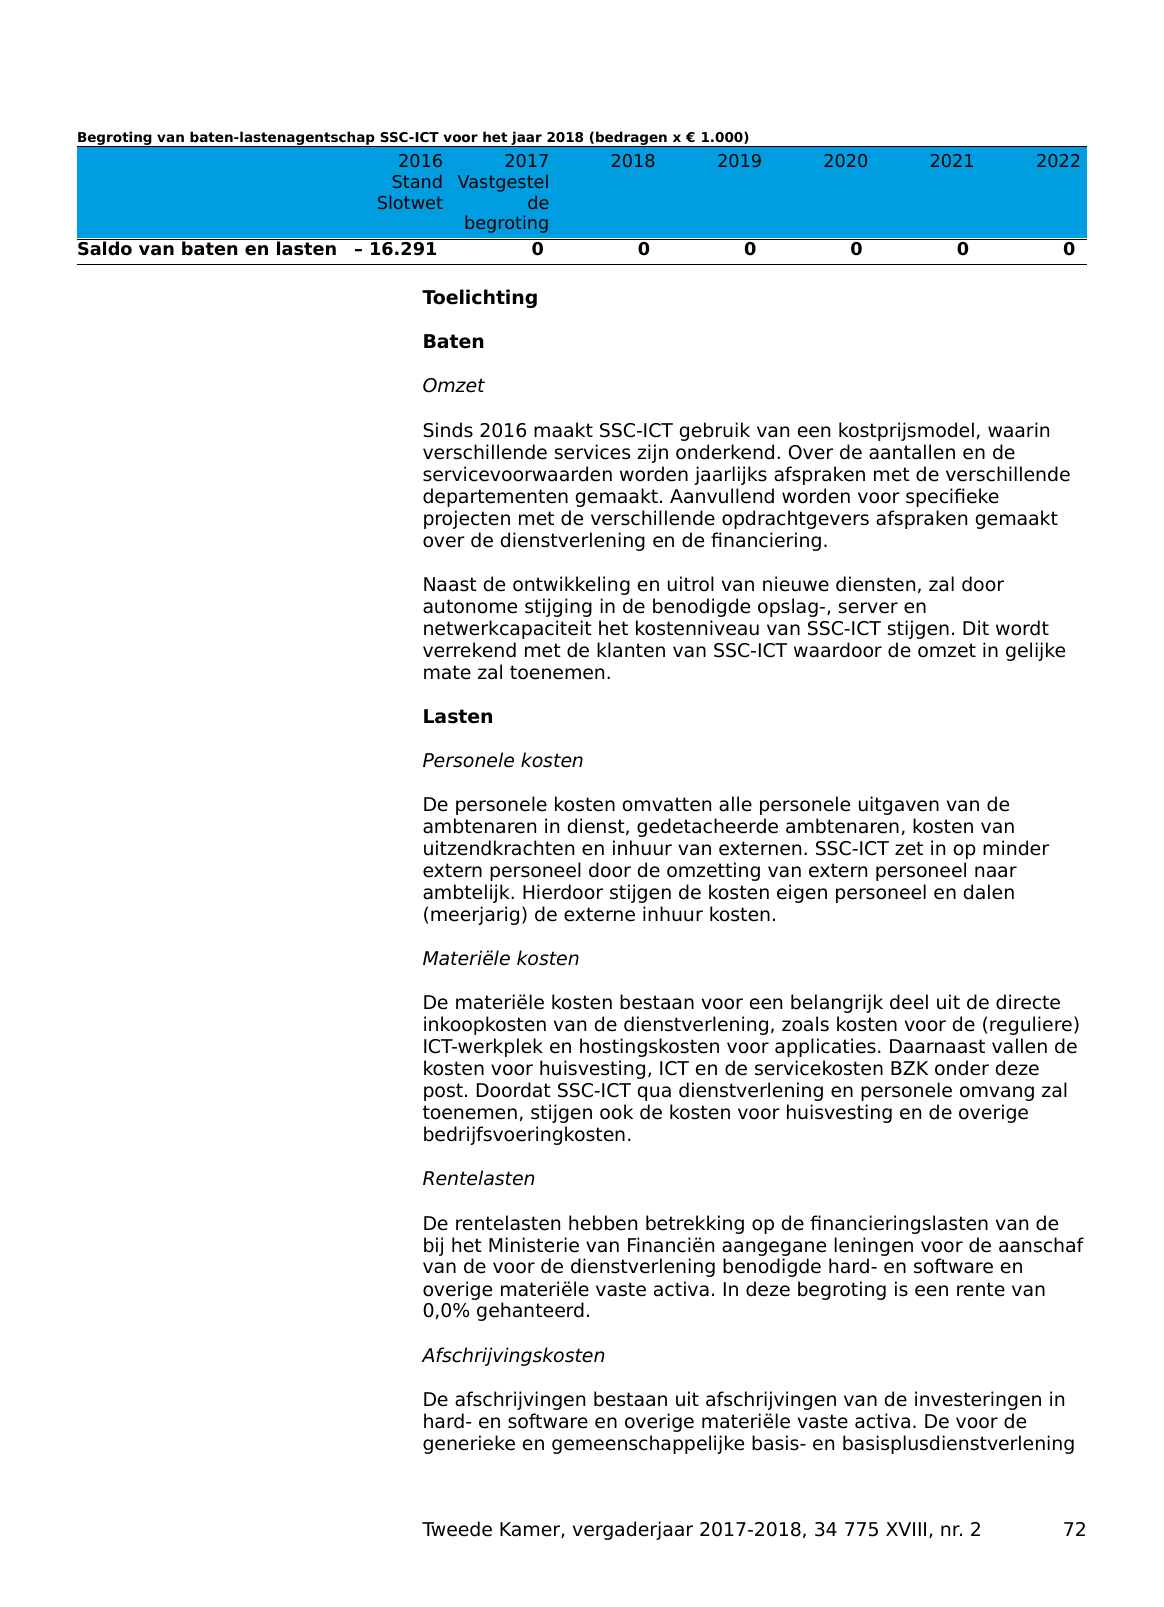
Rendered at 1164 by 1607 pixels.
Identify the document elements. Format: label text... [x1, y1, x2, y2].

subtitle Rentelasten [422, 1168, 1087, 1190]
table_cell 2018 [555, 147, 661, 238]
table_cell 2021 [874, 147, 980, 238]
text De materiële kosten bestaan voor een belangrijk deel uit de directe inkoopkosten van de dienstverlening, zoals kosten voor de (reguliere) ICT-werkplek en hostingskosten voor applicaties. Daarnaast vallen de kosten voor huisvesting, ICT en de servicekosten BZK onder deze post. Doordat SSC-ICT qua dienstverlening en personele omvang zal toenemen, stijgen ook de kosten voor huisvesting en de overige bedrijfsvoeringkosten. [422, 992, 1087, 1146]
subtitle Personele kosten [422, 750, 1087, 772]
text De afschrijvingen bestaan uit afschrijvingen van de investeringen in hard- en software en overige materiële vaste activa. De voor de generieke en gemeenschappelijke basis- en basisplusdienstverlening [422, 1389, 1087, 1455]
subtitle Baten [422, 331, 1087, 353]
table_cell 2019 [661, 147, 768, 238]
text De personele kosten omvatten alle personele uitgaven van de ambtenaren in dienst, gedetacheerde ambtenaren, kosten van uitzendkrachten en inhuur van externen. SSC-ICT zet in op minder extern personeel door de omzetting van extern personeel naar ambtelijk. Hierdoor stijgen de kosten eigen personeel en dalen (meerjarig) de externe inhuur kosten. [422, 794, 1087, 926]
table_cell 0 [980, 240, 1087, 264]
subtitle Toelichting [422, 287, 1087, 309]
table_cell 2016 Stand Slotwet [343, 147, 449, 238]
table_cell 0 [449, 240, 555, 264]
table_cell 0 [768, 240, 874, 264]
table_cell [77, 147, 342, 238]
table_cell 2017 Vastgestelde begroting [449, 147, 555, 238]
table_cell 0 [555, 240, 661, 264]
table_header Begroting van baten-lastenagentschap SSC-ICT voor het jaar 2018 (bedragen x € 1.000) [77, 130, 1087, 146]
table_cell Saldo van baten en lasten [77, 240, 342, 264]
text Naast de ontwikkeling en uitrol van nieuwe diensten, zal door autonome stijging in de benodigde opslag-, server en netwerkcapaciteit het kostenniveau van SSC-ICT stijgen. Dit wordt verrekend met de klanten van SSC-ICT waardoor de omzet in gelijke mate zal toenemen. [422, 574, 1087, 683]
text Sinds 2016 maakt SSC-ICT gebruik van een kostprijsmodel, waarin verschillende services zijn onderkend. Over de aantallen en de servicevoorwaarden worden jaarlijks afspraken met de verschillende departementen gemaakt. Aanvullend worden voor specifieke projecten met de verschillende opdrachtgevers afspraken gemaakt over de dienstverlening en de financiering. [422, 419, 1087, 551]
table_cell 2020 [768, 147, 874, 238]
subtitle Afschrijvingskosten [422, 1344, 1087, 1367]
subtitle Lasten [422, 706, 1087, 728]
table_cell 0 [874, 240, 980, 264]
subtitle Materiële kosten [422, 948, 1087, 970]
table_cell 2022 [980, 147, 1087, 238]
text De rentelasten hebben betrekking op de financieringslasten van de bij het Ministerie van Financiën aangegane leningen voor de aanschaf van de voor de dienstverlening benodigde hard- en software en overige materiële vaste activa. In deze begroting is een rente van 0,0% gehanteerd. [422, 1212, 1087, 1322]
table_cell – 16.291 [343, 240, 449, 264]
table_cell 0 [661, 240, 768, 264]
subtitle Omzet [422, 375, 1087, 397]
